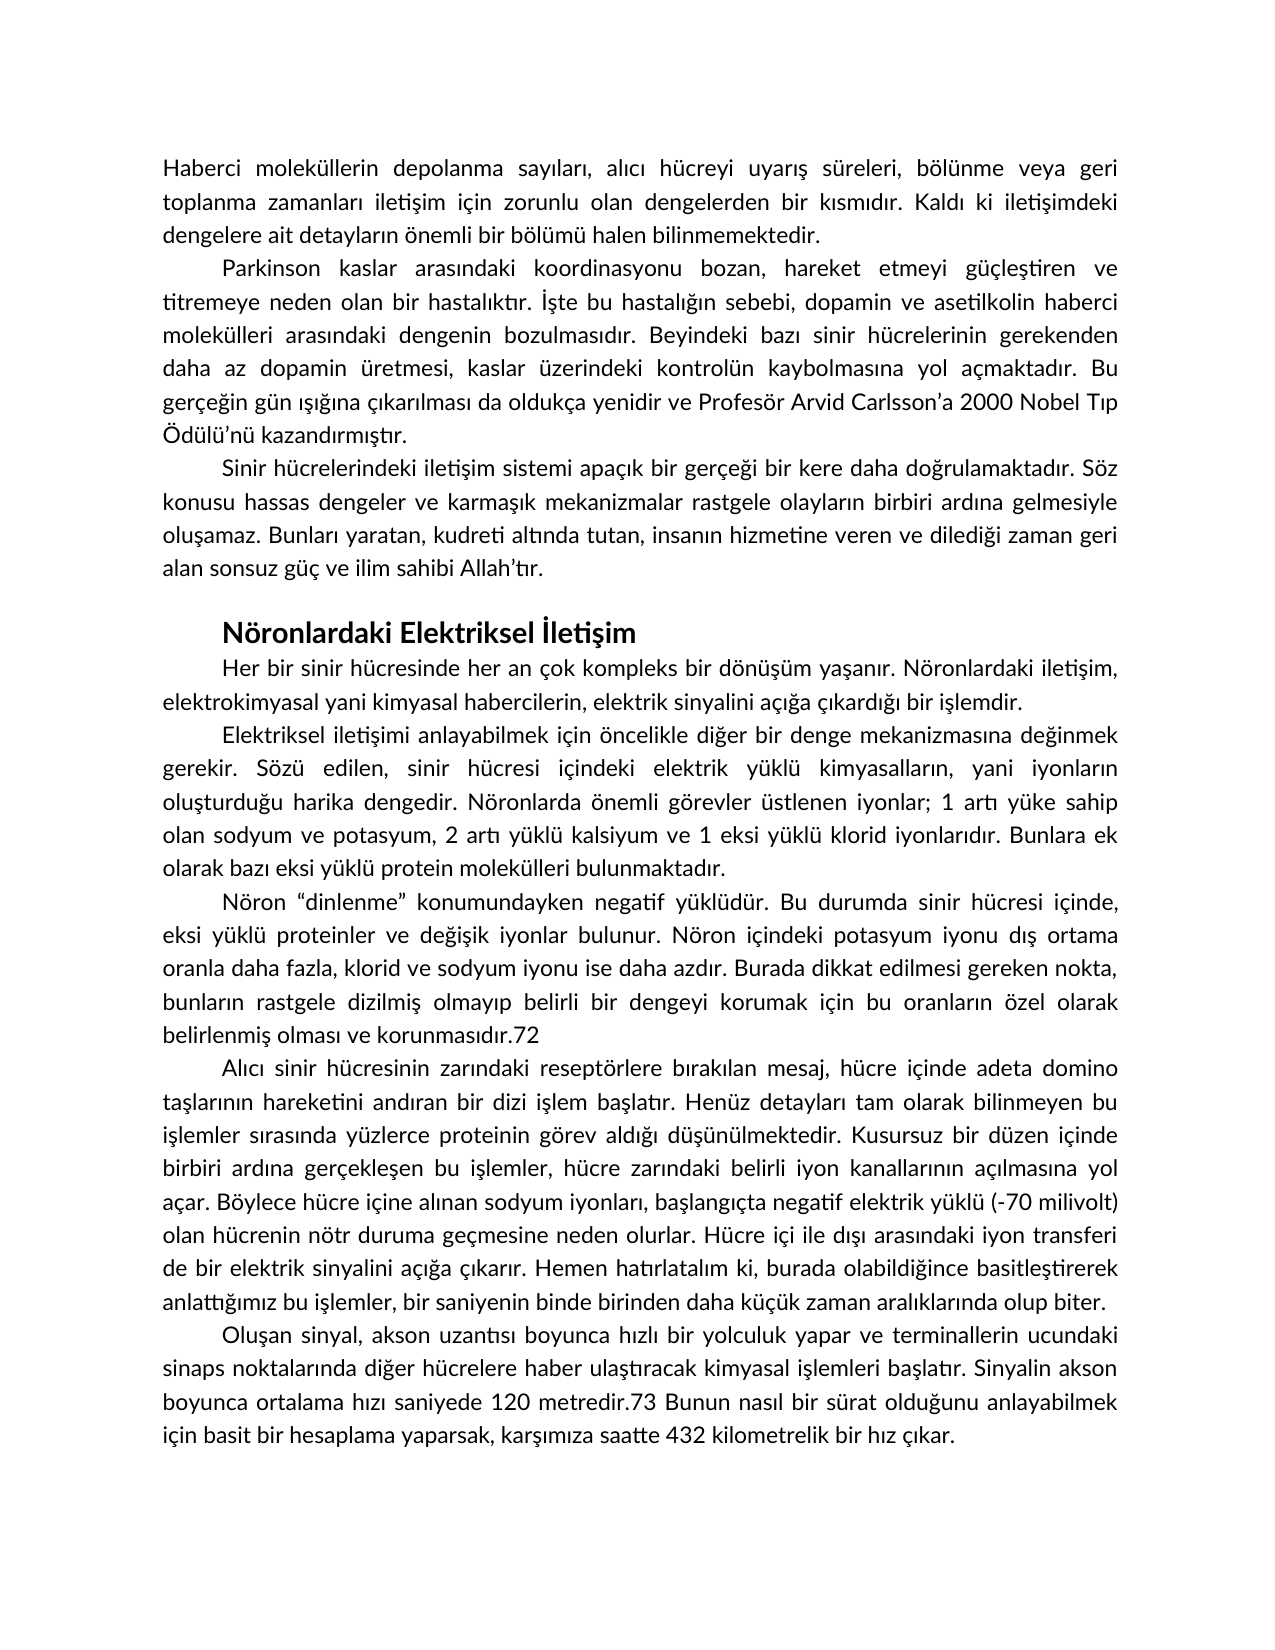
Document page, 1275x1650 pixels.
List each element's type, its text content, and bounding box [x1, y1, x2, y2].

text Alıcı sinir hücresinin zarındaki reseptörlere bırakılan mesaj, hücre içinde adeta domino taşlarının hareketini andıran bir dizi işlem başlatır. Henüz detayları tam olarak bilinmeyen bu işlemler sırasında yüzlerce proteinin görev aldığı düşünülmektedir. Kusursuz bir düzen içinde birbiri ardına gerçekleşen bu işlemler, hücre zarındaki belirli iyon kanallarının açılmasına yol açar. Böylece hücre içine alınan sodyum iyonları, başlangıçta negatif elektrik yüklü (-70 milivolt) olan hücrenin nötr duruma geçmesine neden olurlar. Hücre içi ile dışı arasındaki iyon transferi de bir elektrik sinyalini açığa çıkarır. Hemen hatırlatalım ki, burada olabildiğince basitleştirerek anlattığımız bu işlemler, bir saniyenin binde birinden daha küçük zaman aralıklarında olup biter. [162, 1050, 1119, 1317]
text Parkinson kaslar arasındaki koordinasyonu bozan, hareket etmeyi güçleştiren ve titremeye neden olan bir hastalıktır. İşte bu hastalığın sebebi, dopamin ve asetilkolin haberci molekülleri arasındaki dengenin bozulmasıdır. Beyindeki bazı sinir hücrelerinin gerekenden daha az dopamin üretmesi, kaslar üzerindeki kontrolün kaybolmasına yol açmaktadır. Bu gerçeğin gün ışığına çıkarılması da oldukça yenidir ve Profesör Arvid Carlsson’a 2000 Nobel Tıp Ödülü’nü kazandırmıştır. [162, 250, 1119, 450]
text Oluşan sinyal, akson uzantısı boyunca hızlı bir yolculuk yapar ve terminallerin ucundaki sinaps noktalarında diğer hücrelere haber ulaştıracak kimyasal işlemleri başlatır. Sinyalin akson boyunca ortalama hızı saniyede 120 metredir.73 Bunun nasıl bir sürat olduğunu anlayabilmek için basit bir hesaplama yaparsak, karşımıza saatte 432 kilometrelik bir hız çıkar. [162, 1317, 1119, 1450]
text Haberci moleküllerin depolanma sayıları, alıcı hücreyi uyarış süreleri, bölünme veya geri toplanma zamanları iletişim için zorunlu olan dengelerden bir kısmıdır. Kaldı ki iletişimdeki dengelere ait detayların önemli bir bölümü halen bilinmemektedir. [162, 150, 1119, 250]
text Elektriksel iletişimi anlayabilmek için öncelikle diğer bir denge mekanizmasına değinmek gerekir. Sözü edilen, sinir hücresi içindeki elektrik yüklü kimyasalların, yani iyonların oluşturduğu harika dengedir. Nöronlarda önemli görevler üstlenen iyonlar; 1 artı yüke sahip olan sodyum ve potasyum, 2 artı yüklü kalsiyum ve 1 eksi yüklü klorid iyonlarıdır. Bunlara ek olarak bazı eksi yüklü protein molekülleri bulunmaktadır. [162, 717, 1119, 883]
text Nöron “dinlenme” konumundayken negatif yüklüdür. Bu durumda sinir hücresi içinde, eksi yüklü proteinler ve değişik iyonlar bulunur. Nöron içindeki potasyum iyonu dış ortama oranla daha fazla, klorid ve sodyum iyonu ise daha azdır. Burada dikkat edilmesi gereken nokta, bunların rastgele dizilmiş olmayıp belirli bir dengeyi korumak için bu oranların özel olarak belirlenmiş olması ve korunmasıdır.72 [162, 883, 1119, 1050]
text Nöronlardaki Elektriksel İletişim [162, 617, 1119, 650]
text Sinir hücrelerindeki iletişim sistemi apaçık bir gerçeği bir kere daha doğrulamaktadır. Söz konusu hassas dengeler ve karmaşık mekanizmalar rastgele olayların birbiri ardına gelmesiyle oluşamaz. Bunları yaratan, kudreti altında tutan, insanın hizmetine veren ve dilediği zaman geri alan sonsuz güç ve ilim sahibi Allah’tır. [162, 450, 1119, 583]
text Her bir sinir hücresinde her an çok kompleks bir dönüşüm yaşanır. Nöronlardaki iletişim, elektrokimyasal yani kimyasal habercilerin, elektrik sinyalini açığa çıkardığı bir işlemdir. [162, 650, 1119, 717]
